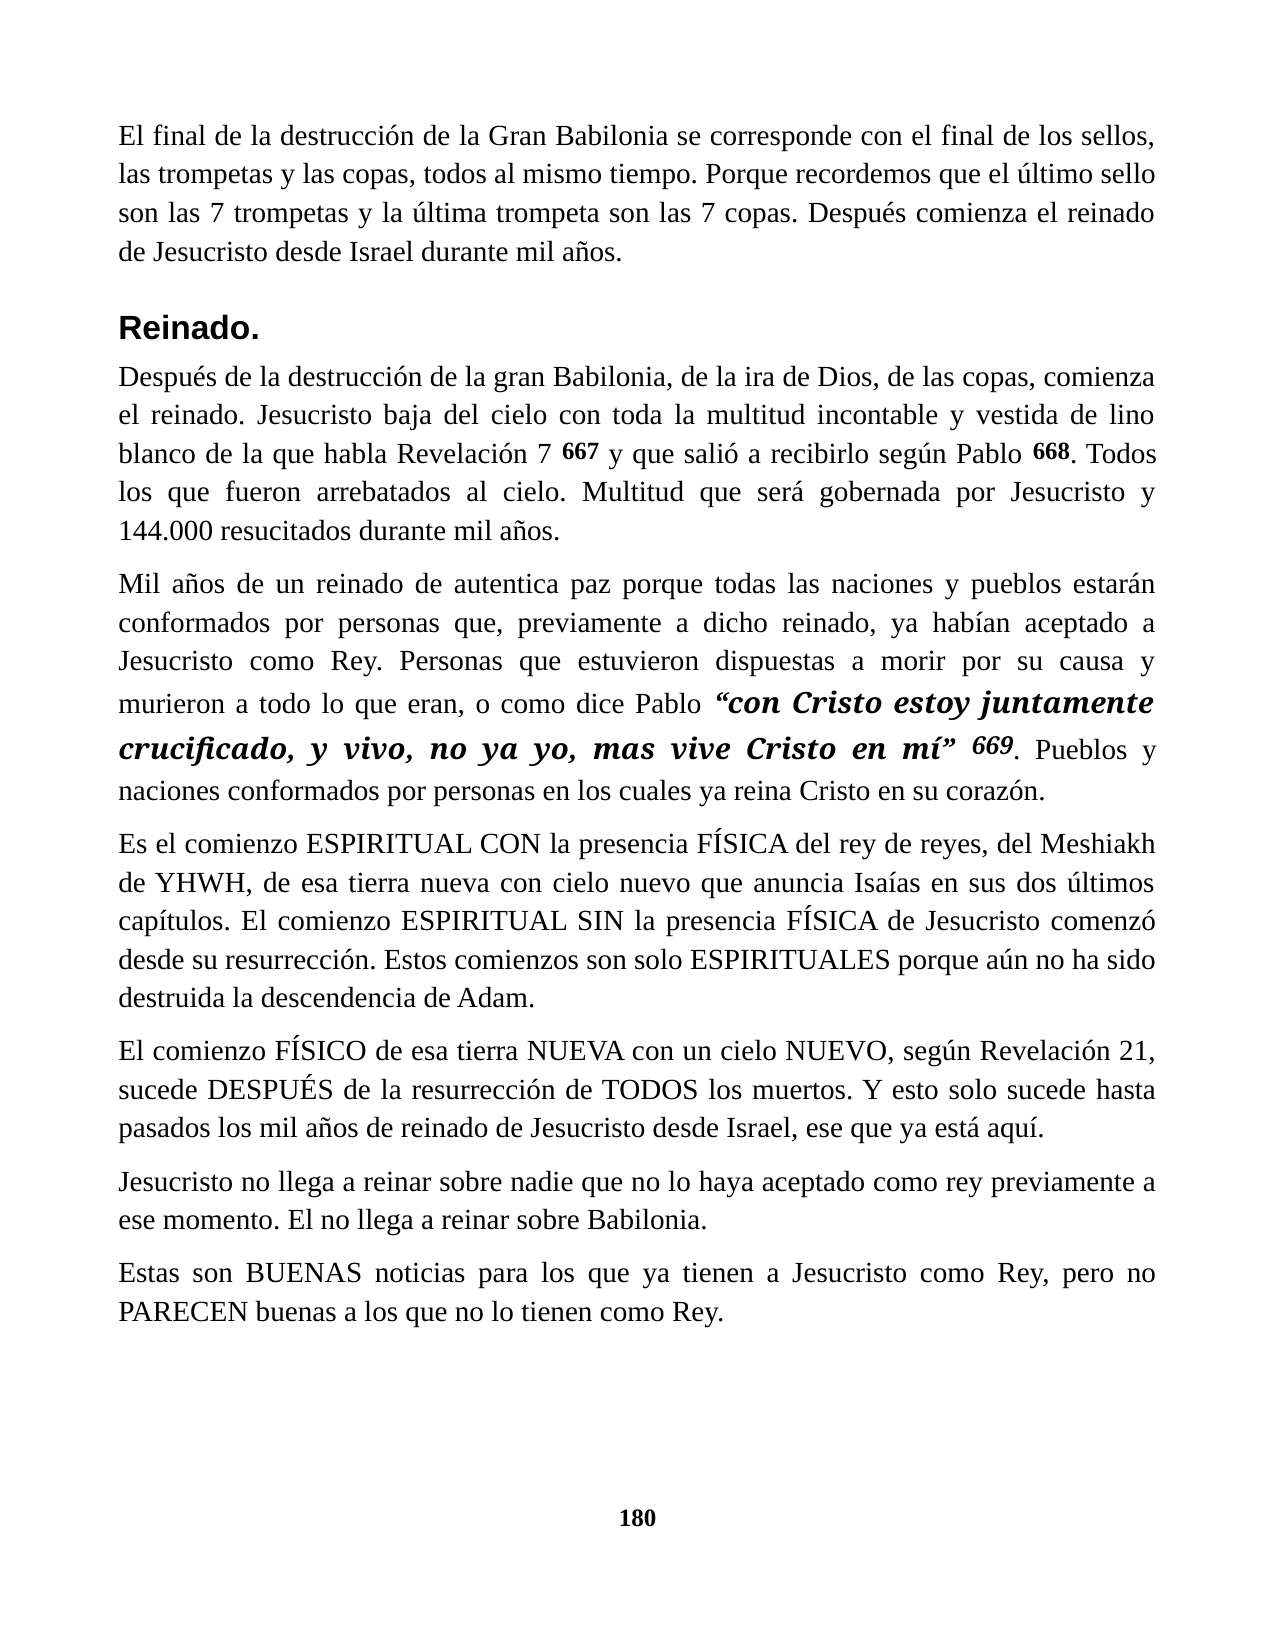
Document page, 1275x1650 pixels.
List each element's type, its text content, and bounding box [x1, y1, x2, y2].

text Es el comienzo ESPIRITUAL CON la presencia FÍSICA del rey de reyes, del Meshiakh de YHWH, de esa tierra nueva con cielo nuevo que anuncia Isaías en sus dos últimos capítulos. El comienzo ESPIRITUAL SIN la presencia FÍSICA de Jesucristo comenzó desde su resurrección. Estos comienzos son solo ESPIRITUALES porque aún no ha sido destruida la descendencia de Adam. [118, 826, 1157, 1014]
subtitle Reinado. [118, 308, 1157, 346]
text El final de la destrucción de la Gran Babilonia se corresponde con el final de los sellos, las trompetas y las copas, todos al mismo tiempo. Porque recordemos que el último sello son las 7 trompetas y la última trompeta son las 7 copas. Después comienza el reinado de Jesucristo desde Israel durante mil años. [118, 118, 1157, 267]
text Mil años de un reinado de autentica paz porque todas las naciones y pueblos estarán conformados por personas que, previamente a dicho reinado, ya habían aceptado a Jesucristo como Rey. Personas que estuvieron dispuestas a morir por su causa y murieron a todo lo que eran, o como dice Pablo “con Cristo estoy juntamente crucificado, y vivo, no ya yo, mas vive Cristo en mí” . Pueblos y naciones conformados por personas en los cuales ya reina Cristo en su corazón. [118, 566, 1157, 807]
text Jesucristo no llega a reinar sobre nadie que no lo haya aceptado como rey previamente a ese momento. El no llega a reinar sobre Babilonia. [118, 1164, 1157, 1236]
text Después de la destrucción de la gran Babilonia, de la ira de Dios, de las copas, comienza el reinado. Jesucristo baja del cielo con toda la multitud incontable y vestida de lino blanco de la que habla Revelación 7 y que salió a recibirlo según Pablo . Todos los que fueron arrebatados al cielo. Multitud que será gobernada por Jesucristo y 144.000 resucitados durante mil años. [118, 359, 1157, 547]
text El comienzo FÍSICO de esa tierra NUEVA con un cielo NUEVO, según Revelación 21, sucede DESPUÉS de la resurrección de TODOS los muertos. Y esto solo sucede hasta pasados los mil años de reinado de Jesucristo desde Israel, ese que ya está aquí. [118, 1033, 1157, 1144]
text Estas son BUENAS noticias para los que ya tienen a Jesucristo como Rey, pero no PARECEN buenas a los que no lo tienen como Rey. [118, 1255, 1157, 1327]
